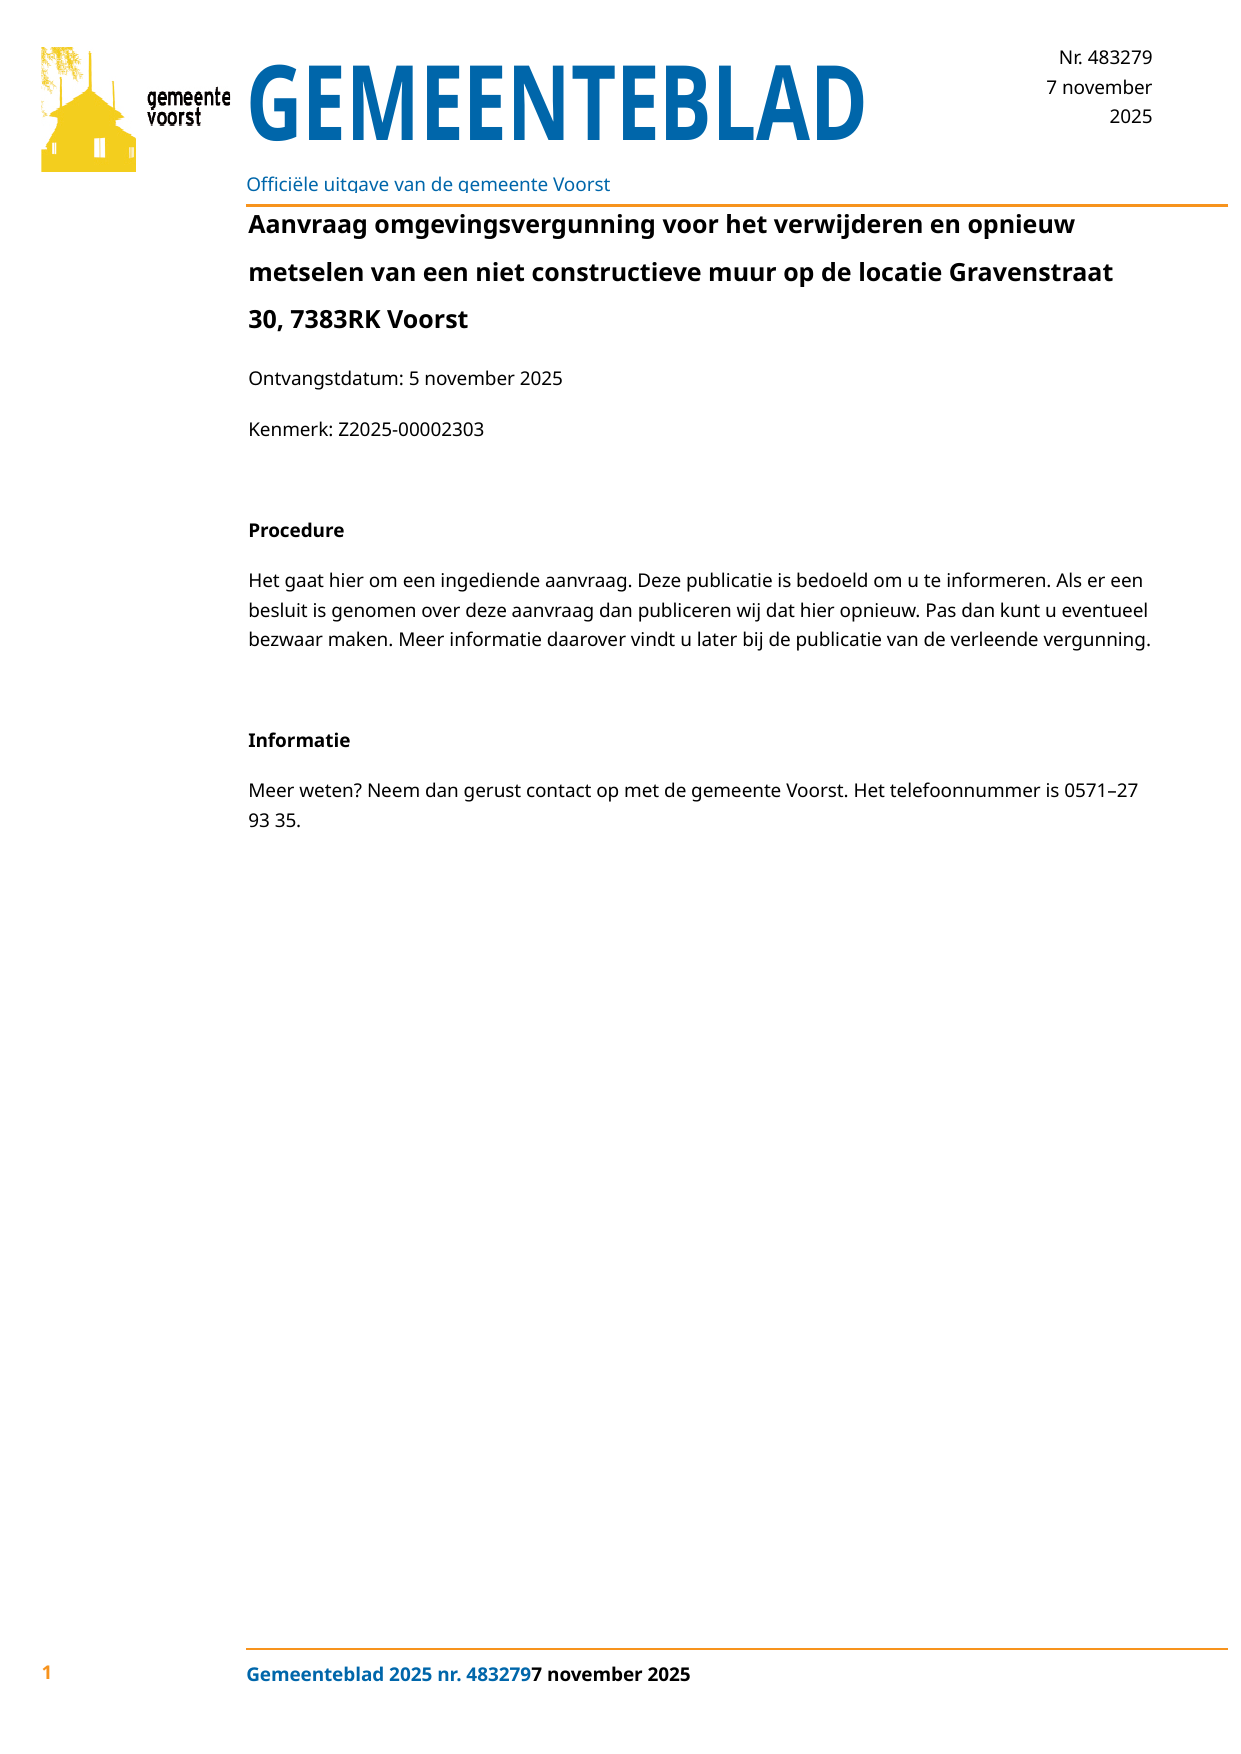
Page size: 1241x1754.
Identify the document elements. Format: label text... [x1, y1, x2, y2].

text Het gaat hier om een ingediende aanvraag. Deze publicatie is bedoeld om u te informeren. Als er een besluit is genomen over deze aanvraag dan publiceren wij dat hier opnieuw. Pas dan kunt u eventueel bezwaar maken. Meer informatie daarover vindt u later bij de publicatie van de verleende vergunning. [248, 567, 1152, 652]
text Kenmerk: Z2025-00002303 [248, 416, 1152, 442]
picture [41, 47, 231, 172]
text Procedure [248, 517, 1152, 542]
text Meer weten? Neem dan gerust contact op met de gemeente Voorst. Het telefoonnummer is 0571–27 93 35. [248, 778, 1152, 833]
text Informatie [248, 727, 1152, 753]
text Aanvraag omgevingsvergunning voor het verwijderen en opnieuw metselen van een niet constructieve muur op de locatie Gravenstraat 30, 7383RK Voorst [248, 207, 1152, 336]
text Ontvangstdatum: 5 november 2025 [248, 366, 1152, 391]
